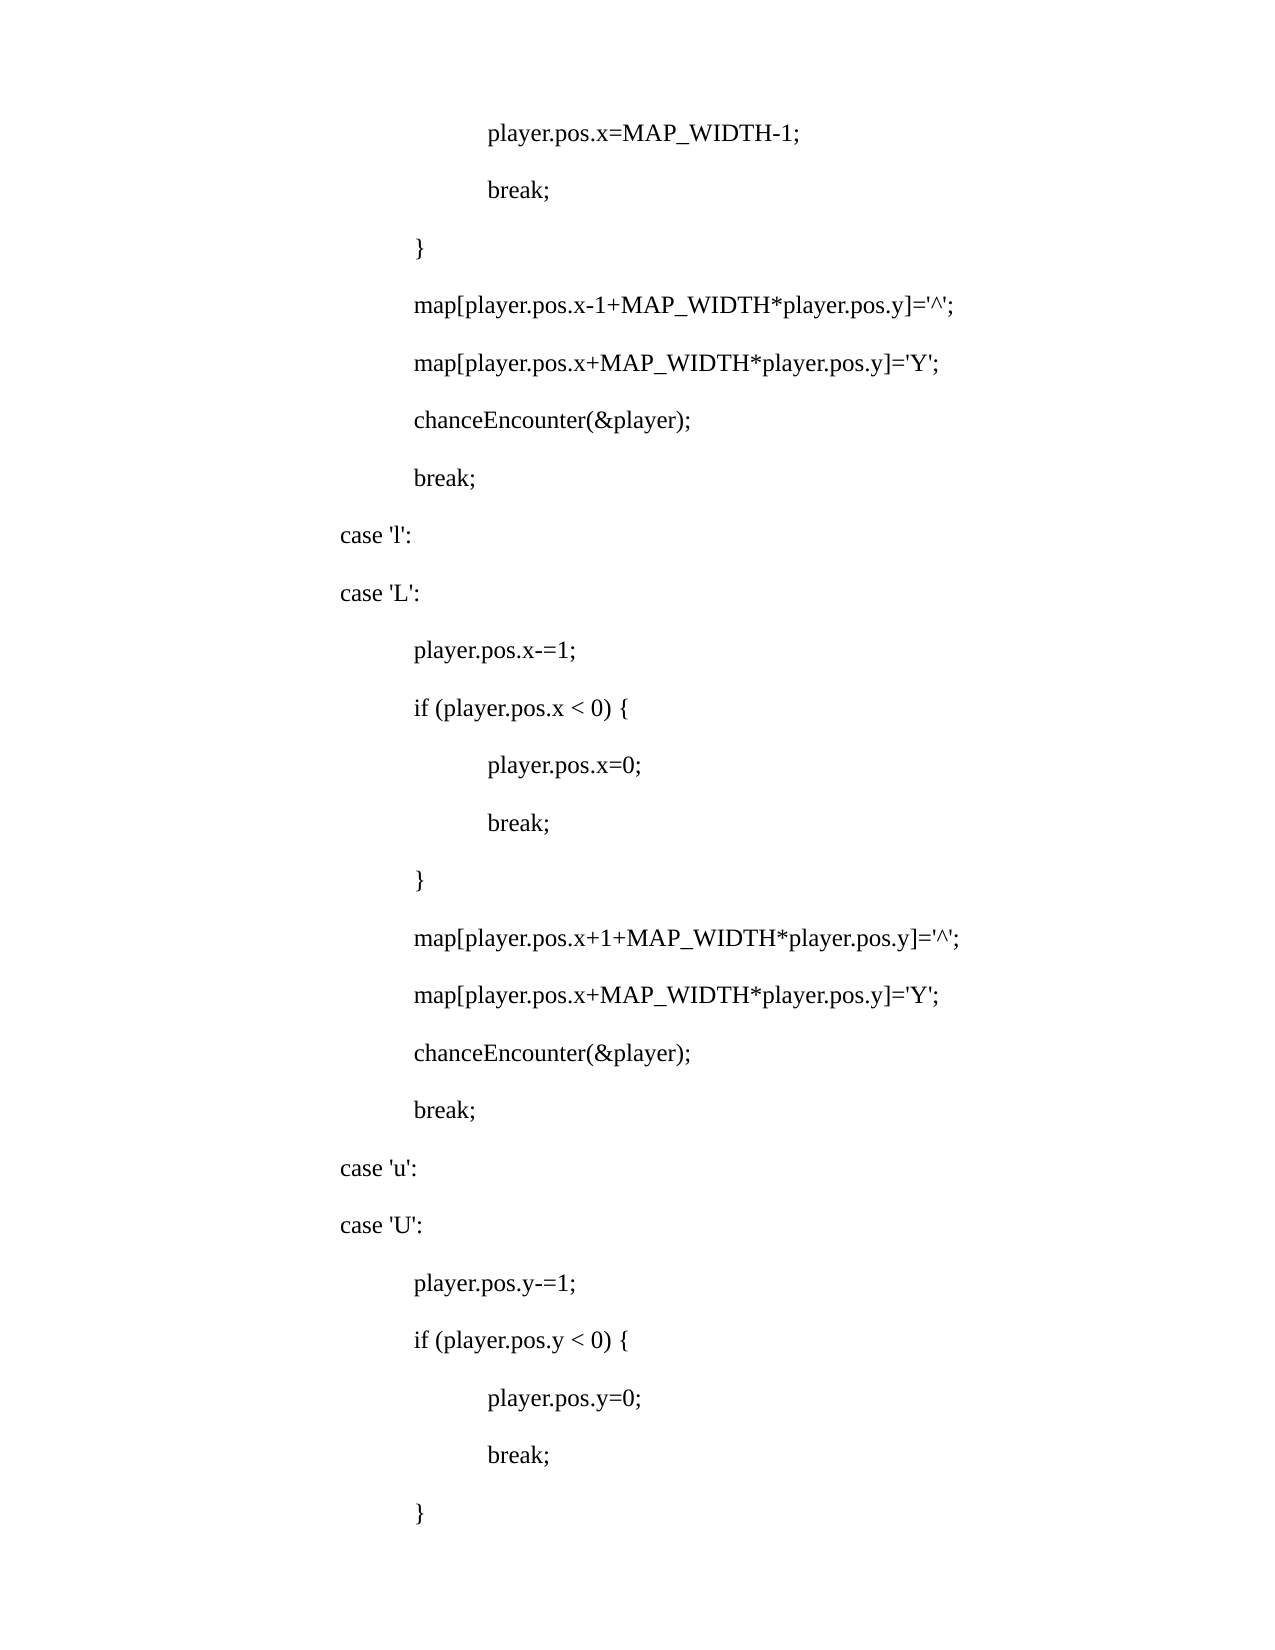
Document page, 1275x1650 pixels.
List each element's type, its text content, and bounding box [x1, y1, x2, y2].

text if (player.pos.x < 0) { [118, 693, 1157, 722]
text player.pos.x=0; [118, 751, 1157, 779]
text map[player.pos.x+MAP_WIDTH*player.pos.y]='Y'; [118, 348, 1157, 377]
text case 'L': [118, 578, 1157, 607]
text chanceEncounter(&player); [118, 1038, 1157, 1067]
text player.pos.y=0; [118, 1383, 1157, 1412]
text map[player.pos.x+MAP_WIDTH*player.pos.y]='Y'; [118, 981, 1157, 1009]
text break; [118, 808, 1157, 837]
text break; [118, 1441, 1157, 1469]
text break; [118, 1096, 1157, 1124]
text break; [118, 463, 1157, 492]
text case 'u': [118, 1153, 1157, 1182]
text player.pos.x=MAP_WIDTH-1; [118, 118, 1157, 147]
text } [118, 866, 1157, 894]
text player.pos.y-=1; [118, 1268, 1157, 1297]
text if (player.pos.y < 0) { [118, 1326, 1157, 1354]
text } [118, 233, 1157, 262]
text case 'U': [118, 1211, 1157, 1239]
text break; [118, 176, 1157, 204]
text player.pos.x-=1; [118, 636, 1157, 664]
text } [118, 1498, 1157, 1527]
text case 'l': [118, 521, 1157, 549]
text chanceEncounter(&player); [118, 406, 1157, 434]
text map[player.pos.x-1+MAP_WIDTH*player.pos.y]='^'; [118, 291, 1157, 319]
text map[player.pos.x+1+MAP_WIDTH*player.pos.y]='^'; [118, 923, 1157, 952]
